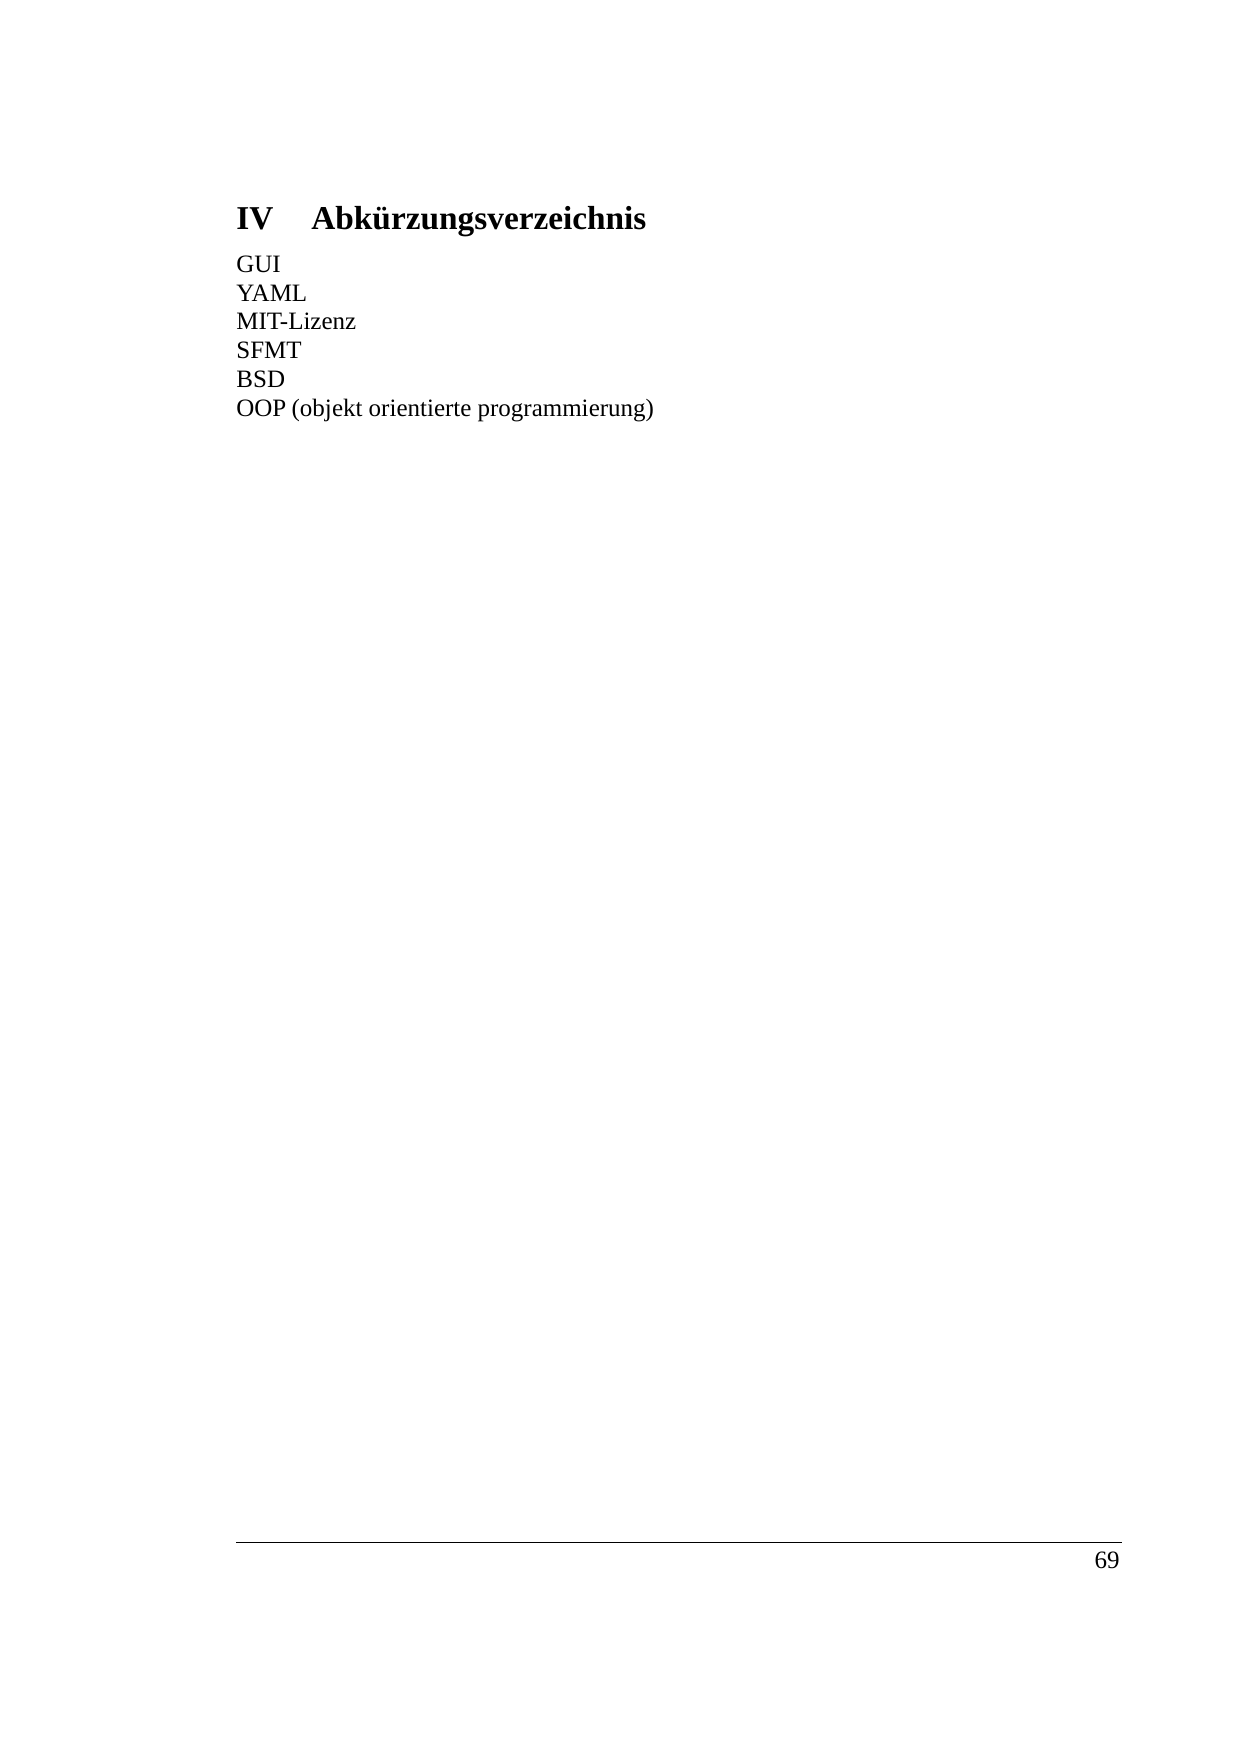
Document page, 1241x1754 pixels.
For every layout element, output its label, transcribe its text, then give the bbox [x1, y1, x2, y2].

text OOP (objekt orientierte programmierung) [236, 393, 1122, 421]
text GUI [236, 249, 1122, 278]
text SFMT [236, 335, 1122, 364]
text YAML [236, 278, 1122, 306]
text BSD [236, 364, 1122, 393]
subtitle IV Abkürzungsverzeichnis [236, 198, 1122, 236]
text MIT-Lizenz [236, 306, 1122, 335]
